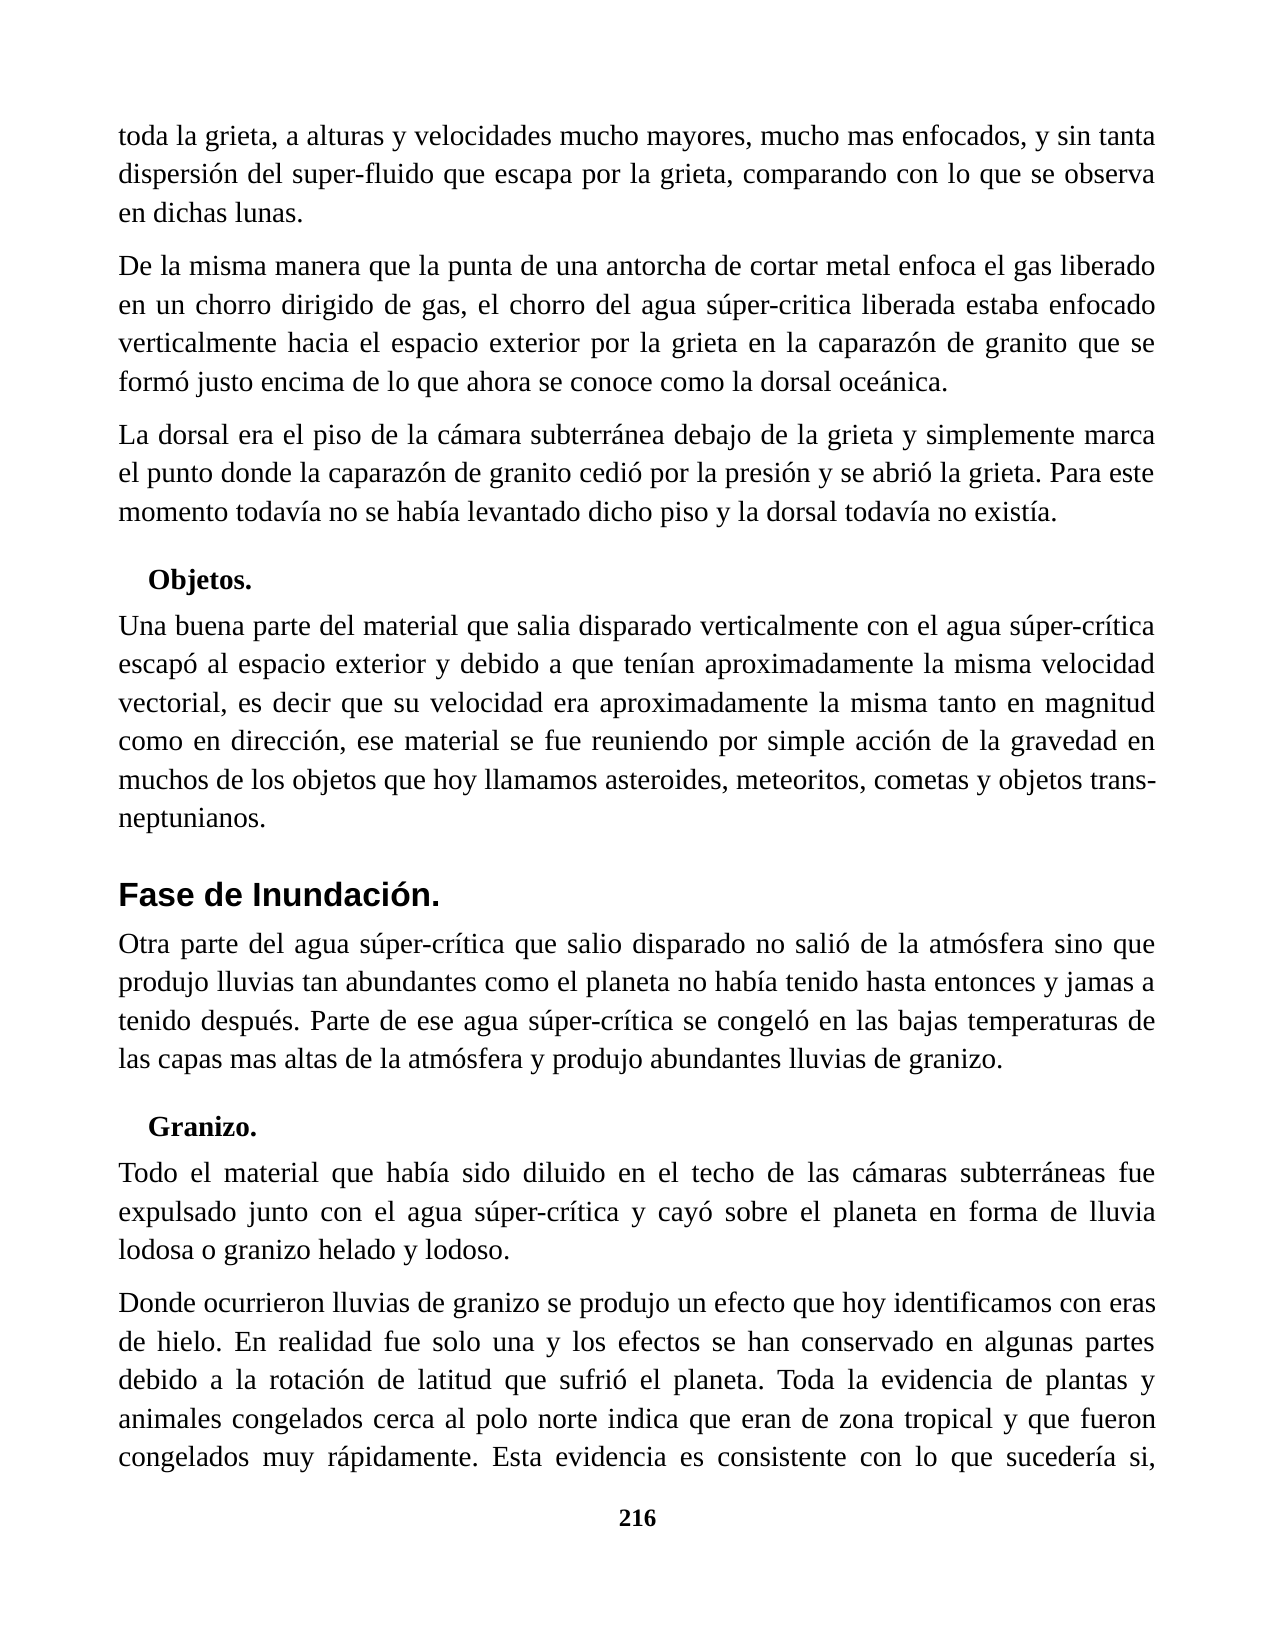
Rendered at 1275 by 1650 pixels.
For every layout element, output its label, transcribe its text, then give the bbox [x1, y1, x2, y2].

text De la misma manera que la punta de una antorcha de cortar metal enfoca el gas liberado en un chorro dirigido de gas, el chorro del agua súper-critica liberada estaba enfocado verticalmente hacia el espacio exterior por la grieta en la caparazón de granito que se formó justo encima de lo que ahora se conoce como la dorsal oceánica. [118, 248, 1157, 397]
text Otra parte del agua súper-crítica que salio disparado no salió de la atmósfera sino que produjo lluvias tan abundantes como el planeta no había tenido hasta entonces y jamas a tenido después. Parte de ese agua súper-crítica se congeló en las bajas temperaturas de las capas mas altas de la atmósfera y produjo abundantes lluvias de granizo. [118, 926, 1157, 1075]
text Una buena parte del material que salia disparado verticalmente con el agua súper-crítica escapó al espacio exterior y debido a que tenían aproximadamente la misma velocidad vectorial, es decir que su velocidad era aproximadamente la misma tanto en magnitud como en dirección, ese material se fue reuniendo por simple acción de la gravedad en muchos de los objetos que hoy llamamos asteroides, meteoritos, cometas y objetos trans-neptunianos. [118, 608, 1157, 834]
text Donde ocurrieron lluvias de granizo se produjo un efecto que hoy identificamos con eras de hielo. En realidad fue solo una y los efectos se han conservado en algunas partes debido a la rotación de latitud que sufrió el planeta. Toda la evidencia de plantas y animales congelados cerca al polo norte indica que eran de zona tropical y que fueron congelados muy rápidamente. Esta evidencia es consistente con lo que sucedería si, [118, 1285, 1157, 1473]
subtitle Fase de Inundación. [118, 874, 1157, 913]
subtitle Objetos. [148, 562, 1157, 595]
subtitle Granizo. [148, 1109, 1157, 1143]
text La dorsal era el piso de la cámara subterránea debajo de la grieta y simplemente marca el punto donde la caparazón de granito cedió por la presión y se abrió la grieta. Para este momento todavía no se había levantado dicho piso y la dorsal todavía no existía. [118, 417, 1157, 528]
text toda la grieta, a alturas y velocidades mucho mayores, mucho mas enfocados, y sin tanta dispersión del super-fluido que escapa por la grieta, comparando con lo que se observa en dichas lunas. [118, 118, 1157, 229]
text Todo el material que había sido diluido en el techo de las cámaras subterráneas fue expulsado junto con el agua súper-crítica y cayó sobre el planeta en forma de lluvia lodosa o granizo helado y lodoso. [118, 1155, 1157, 1266]
